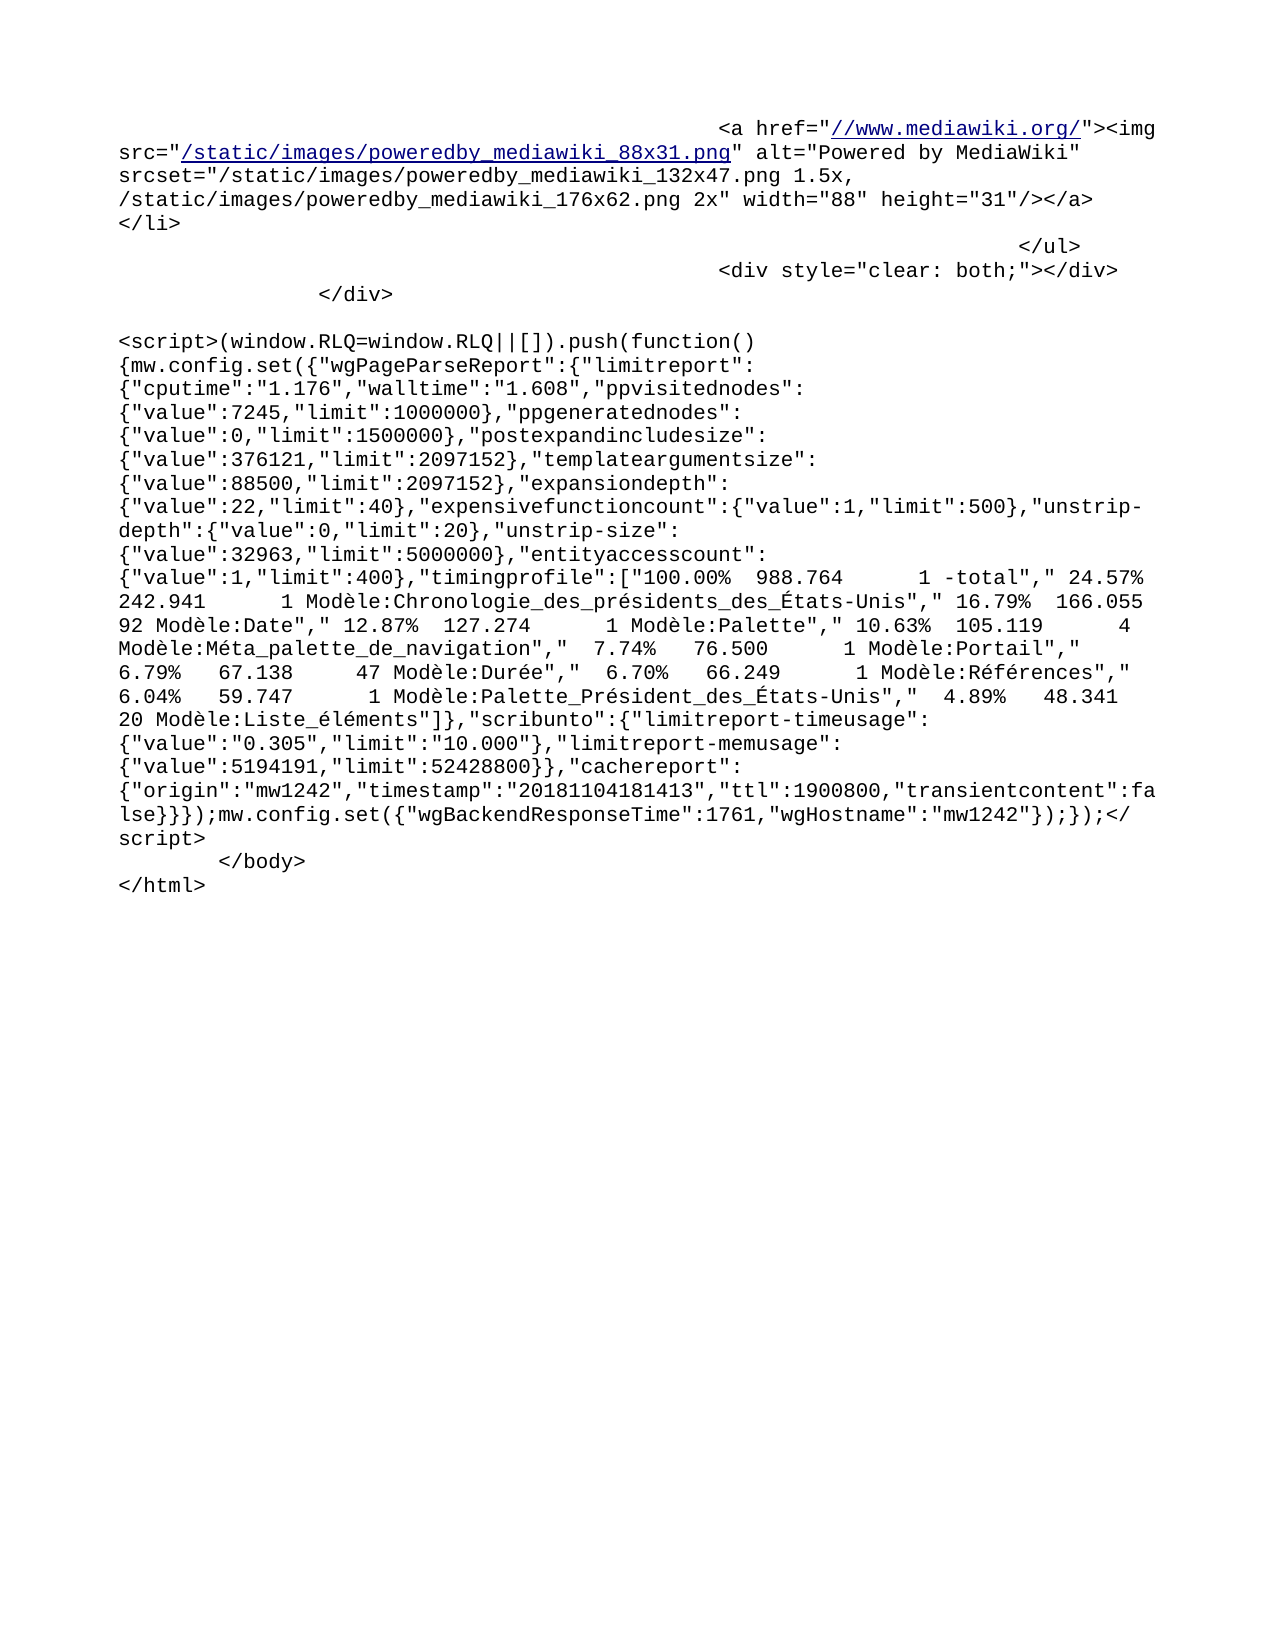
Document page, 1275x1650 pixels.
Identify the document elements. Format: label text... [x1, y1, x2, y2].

text </body> [118, 851, 1157, 875]
text <div style="clear: both;"></div> [118, 260, 1157, 284]
text </div> [118, 284, 1157, 307]
text </html> [118, 875, 1157, 898]
text <script>(window.RLQ=window.RLQ||[]).push(function(){mw.config.set({"wgPageParseReport":{"limitreport":{"cputime":"1.176","walltime":"1.608","ppvisitednodes":{"value":7245,"limit":1000000},"ppgeneratednodes":{"value":0,"limit":1500000},"postexpandincludesize":{"value":376121,"limit":2097152},"templateargumentsize":{"value":88500,"limit":2097152},"expansiondepth":{"value":22,"limit":40},"expensivefunctioncount":{"value":1,"limit":500},"unstrip-depth":{"value":0,"limit":20},"unstrip-size":{"value":32963,"limit":5000000},"entityaccesscount":{"value":1,"limit":400},"timingprofile":["100.00% 988.764 1 -total"," 24.57% 242.941 1 Modèle:Chronologie_des_présidents_des_États-Unis"," 16.79% 166.055 92 Modèle:Date"," 12.87% 127.274 1 Modèle:Palette"," 10.63% 105.119 4 Modèle:Méta_palette_de_navigation"," 7.74% 76.500 1 Modèle:Portail"," 6.79% 67.138 47 Modèle:Durée"," 6.70% 66.249 1 Modèle:Références"," 6.04% 59.747 1 Modèle:Palette_Président_des_États-Unis"," 4.89% 48.341 20 Modèle:Liste_éléments"]},"scribunto":{"limitreport-timeusage":{"value":"0.305","limit":"10.000"},"limitreport-memusage":{"value":5194191,"limit":52428800}},"cachereport":{"origin":"mw1242","timestamp":"20181104181413","ttl":1900800,"transientcontent":false}}});mw.config.set({"wgBackendResponseTime":1761,"wgHostname":"mw1242"});});</script> [118, 331, 1157, 851]
text </ul> [118, 236, 1157, 260]
text <a href="//www.mediawiki.org/"><img src="/static/images/poweredby_mediawiki_88x31.png" alt="Powered by MediaWiki" srcset="/static/images/poweredby_mediawiki_132x47.png 1.5x, /static/images/poweredby_mediawiki_176x62.png 2x" width="88" height="31"/></a> </li> [118, 118, 1157, 236]
